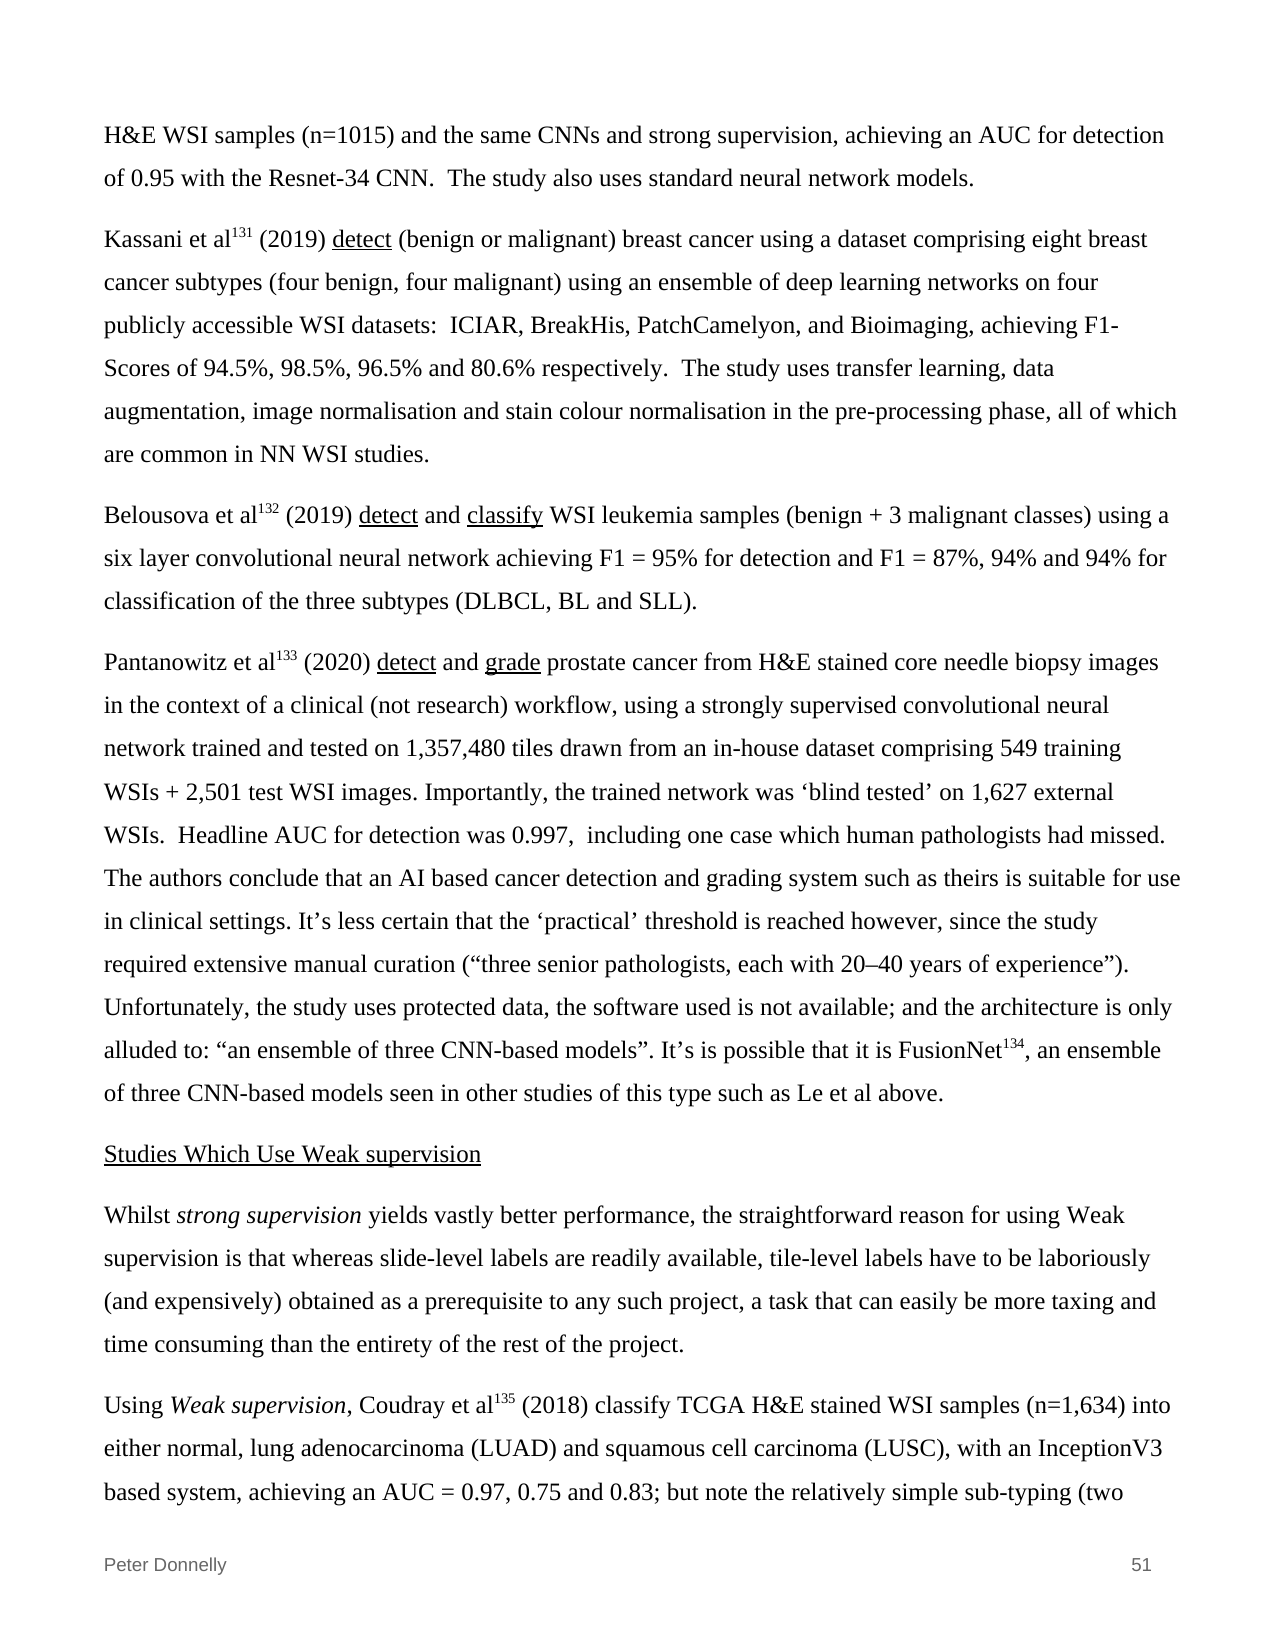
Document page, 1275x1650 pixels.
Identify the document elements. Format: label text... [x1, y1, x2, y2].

text Whilst strong supervision yields vastly better performance, the straightforward reason for using Weak supervision is that whereas slide-level labels are readily available, tile-level labels have to be laboriously (and expensively) obtained as a prerequisite to any such project, a task that can easily be more taxing and time consuming than the entirety of the rest of the project. [103, 1200, 1181, 1358]
text Using Weak supervision, Coudray et al (2018) classify TCGA H&E stained WSI samples (n=1,634) into either normal, lung adenocarcinoma (LUAD) and squamous cell carcinoma (LUSC), with an InceptionV3 based system, achieving an AUC = 0.97, 0.75 and 0.83; but note the relatively simple sub-typing (two [103, 1390, 1181, 1505]
text Belousova et al (2019) detect and classify WSI leukemia samples (benign + 3 malignant classes) using a six layer convolutional neural network achieving F1 = 95% for detection and F1 = 87%, 94% and 94% for classification of the three subtypes (DLBCL, BL and SLL). [103, 500, 1181, 615]
text H&E WSI samples (n=1015) and the same CNNs and strong supervision, achieving an AUC for detection of 0.95 with the Resnet-34 CNN. The study also uses standard neural network models. [103, 120, 1181, 192]
text Studies Which Use Weak supervision [103, 1139, 1181, 1168]
text Pantanowitz et al (2020) detect and grade prostate cancer from H&E stained core needle biopsy images in the context of a clinical (not research) workflow, using a strongly supervised convolutional neural network trained and tested on 1,357,480 tiles drawn from an in-house dataset comprising 549 training WSIs + 2,501 test WSI images. Importantly, the trained network was ‘blind tested’ on 1,627 external WSIs. Headline AUC for detection was 0.997, including one case which human pathologists had missed. The authors conclude that an AI based cancer detection and grading system such as theirs is suitable for use in clinical settings. It’s less certain that the ‘practical’ threshold is reached however, since the study required extensive manual curation (“three senior pathologists, each with 20–40 years of experience”). Unfortunately, the study uses protected data, the software used is not available; and the architecture is only alluded to: “an ensemble of three CNN-based models”. It’s is possible that it is FusionNet, an ensemble of three CNN-based models seen in other studies of this type such as Le et al above. [103, 647, 1181, 1107]
text Kassani et al (2019) detect (benign or malignant) breast cancer using a dataset comprising eight breast cancer subtypes (four benign, four malignant) using an ensemble of deep learning networks on four publicly accessible WSI datasets: ICIAR, BreakHis, PatchCamelyon, and Bioimaging, achieving F1-Scores of 94.5%, 98.5%, 96.5% and 80.6% respectively. The study uses transfer learning, data augmentation, image normalisation and stain colour normalisation in the pre-processing phase, all of which are common in NN WSI studies. [103, 224, 1181, 468]
